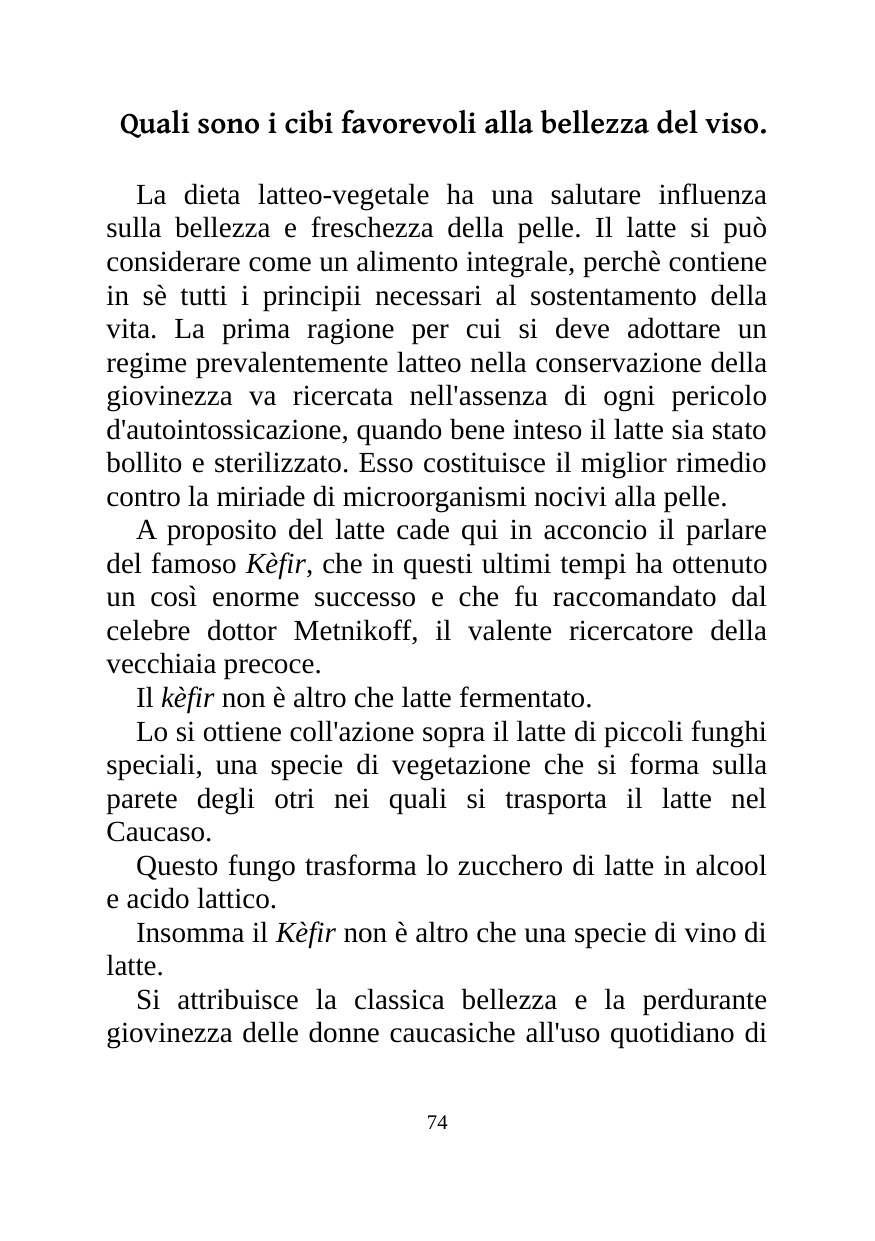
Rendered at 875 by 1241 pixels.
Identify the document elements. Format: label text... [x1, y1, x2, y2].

text La dieta latteo-vegetale ha una salutare influenza sulla bellezza e freschezza della pelle. Il latte si può considerare come un alimento integrale, perchè contiene in sè tutti i principii necessari al sostentamento della vita. La prima ragione per cui si deve adottare un regime prevalentemente latteo nella conservazione della giovinezza va ricercata nell'assenza di ogni pericolo d'autointossicazione, quando bene inteso il latte sia stato bollito e sterilizzato. Esso costituisce il miglior rimedio contro la miriade di microorganismi nocivi alla pelle. [106, 177, 768, 512]
text Il kèfir non è altro che latte fermentato. [106, 680, 768, 714]
text Questo fungo trasforma lo zucchero di latte in alcool e acido lattico. [106, 848, 768, 915]
text A proposito del latte cade qui in acconcio il parlare del famoso Kèfir, che in questi ultimi tempi ha ottenuto un così enorme successo e che fu raccomandato dal celebre dottor Metnikoff, il valente ricercatore della vecchiaia precoce. [106, 512, 768, 680]
subtitle Quali sono i cibi favorevoli alla bellezza del viso. [106, 106, 768, 142]
text Insomma il Kèfir non è altro che una specie di vino di latte. [106, 915, 768, 982]
text Si attribuisce la classica bellezza e la perdurante giovinezza delle donne caucasiche all'uso quotidiano di [106, 982, 768, 1049]
text Lo si ottiene coll'azione sopra il latte di piccoli funghi speciali, una specie di vegetazione che si forma sulla parete degli otri nei quali si trasporta il latte nel Caucaso. [106, 714, 768, 848]
